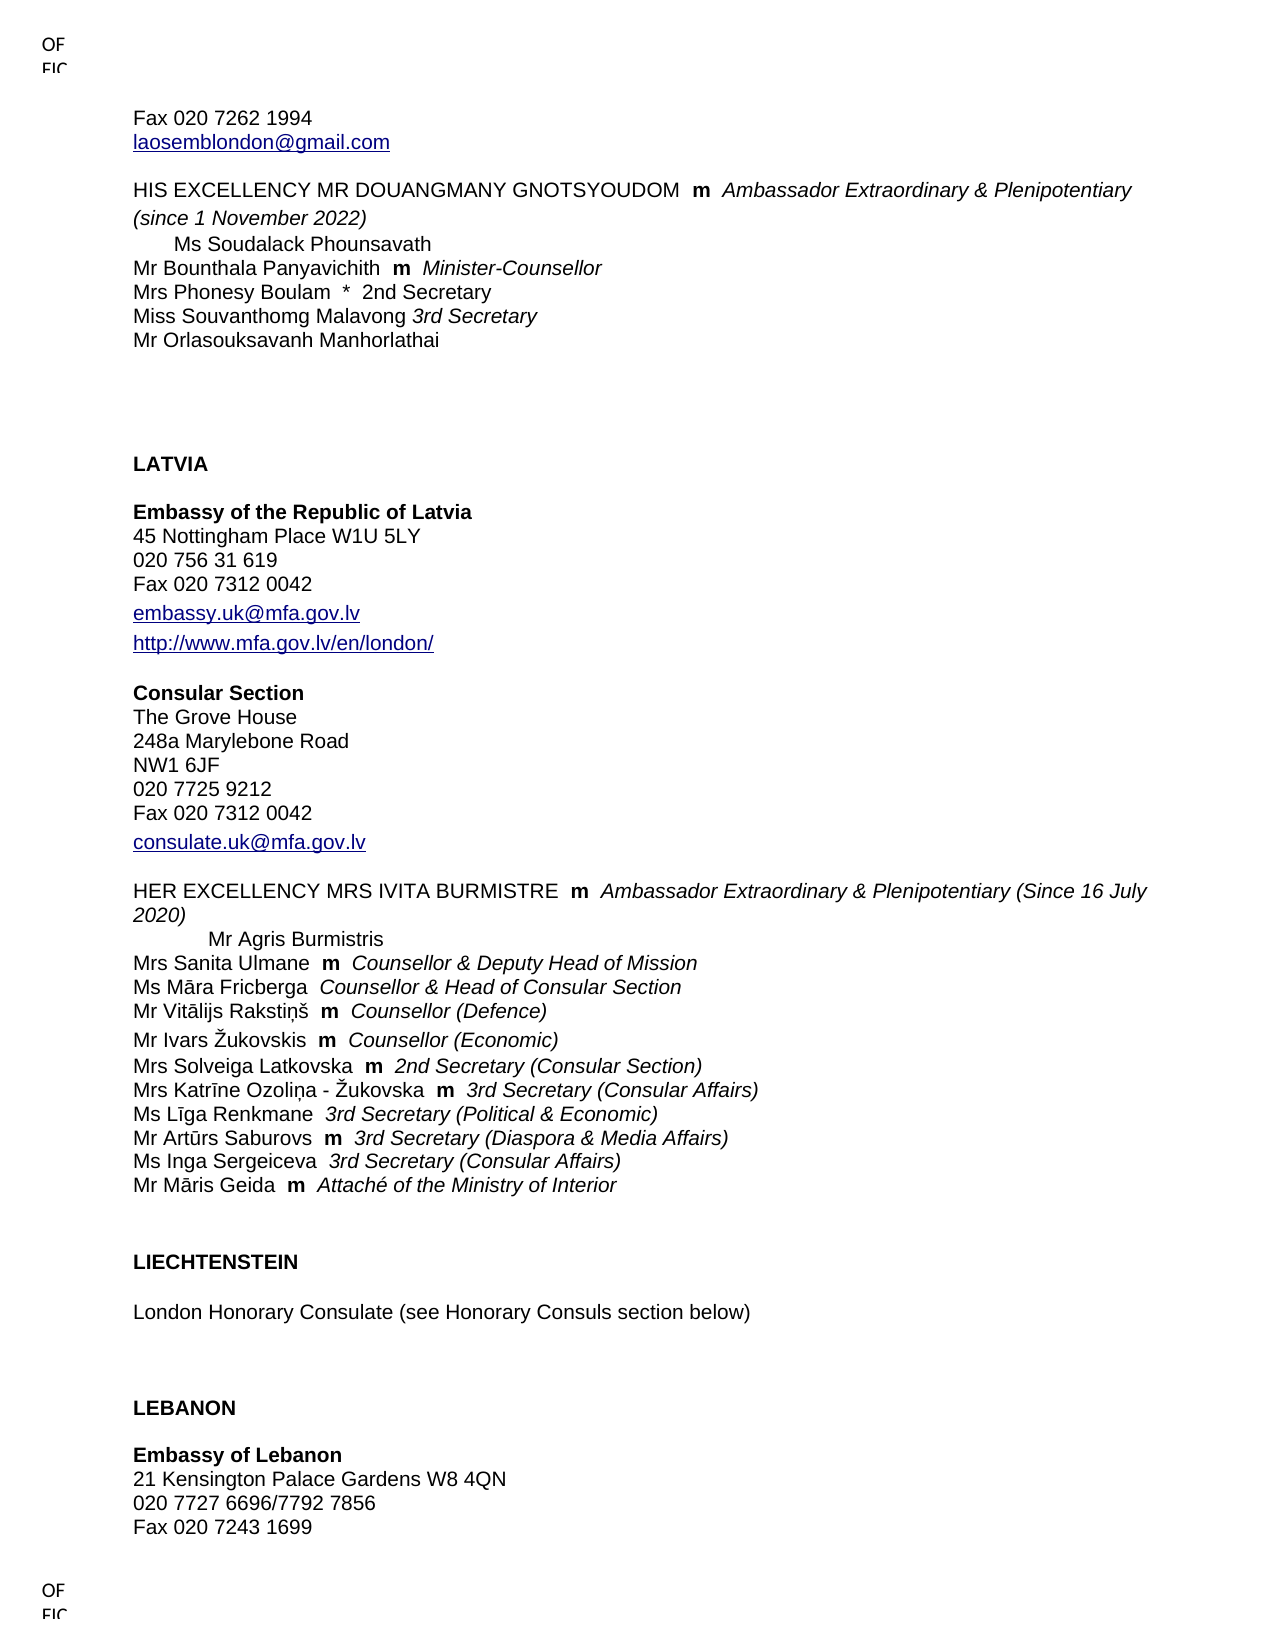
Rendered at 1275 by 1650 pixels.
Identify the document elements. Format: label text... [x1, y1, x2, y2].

text Fax 020 7243 1699 [133, 1515, 1181, 1539]
text Ms Māra Fricberga Counsellor & Head of Consular Section [133, 975, 1181, 999]
text Fax 020 7262 1994 [133, 106, 1181, 129]
text Mr Ivars Žukovskis m Counsellor (Economic) [133, 1023, 1181, 1053]
text 248a Marylebone Road [133, 729, 1181, 753]
text laosemblondon@gmail.com [133, 129, 1181, 153]
text 020 7725 9212 [133, 777, 1181, 801]
text HER EXCELLENCY MRS IVITA BURMISTRE m Ambassador Extraordinary & Plenipotentiary (Since 16 July 2020) [133, 879, 1181, 927]
text Mrs Solveiga Latkovska m 2nd Secretary (Consular Section) [133, 1053, 1181, 1077]
text Mr Vitālijs Rakstiņš m Counsellor (Defence) [133, 999, 1181, 1023]
text 020 756 31 619 [133, 548, 1181, 572]
text 020 7727 6696/7792 7856 [133, 1491, 1181, 1515]
text Embassy of the Republic of Latvia [133, 500, 1181, 524]
text NW1 6JF [133, 753, 1181, 777]
text Ms Soudalack Phounsavath [133, 232, 1181, 256]
text Mr Bounthala Panyavichith m Minister-Counsellor [133, 256, 1181, 280]
text http://www.mfa.gov.lv/en/london/ [133, 627, 1181, 657]
subtitle Embassy of Lebanon [133, 1443, 1181, 1467]
text Mrs Katrīne Ozoliņa - Žukovska m 3rd Secretary (Consular Affairs) [133, 1077, 1181, 1101]
text Fax 020 7312 0042 [133, 801, 1181, 825]
text Fax 020 7312 0042 [133, 572, 1181, 596]
text consulate.uk@mfa.gov.lv [133, 825, 1181, 855]
text Mrs Sanita Ulmane m Counsellor & Deputy Head of Mission [133, 951, 1181, 975]
text Ms Inga Sergeiceva 3rd Secretary (Consular Affairs) [133, 1149, 1181, 1173]
text Mr Orlasouksavanh Manhorlathai [133, 328, 1181, 352]
text 21 Kensington Palace Gardens W8 4QN [133, 1467, 1181, 1491]
text Mr Artūrs Saburovs m 3rd Secretary (Diaspora & Media Affairs) [133, 1125, 1181, 1149]
text Mr Māris Geida m Attaché of the Ministry of Interior [133, 1173, 1181, 1197]
text LEBANON [133, 1395, 1181, 1419]
text Consular Section [133, 681, 1181, 705]
text embassy.uk@mfa.gov.lv [133, 596, 1181, 627]
text HIS EXCELLENCY MR DOUANGMANY GNOTSYOUDOM m Ambassador Extraordinary & Plenipotentiary (since 1 November 2022) [133, 177, 1181, 232]
text Mrs Phonesy Boulam * 2nd Secretary [133, 280, 1181, 304]
text LATVIA [133, 452, 1181, 476]
text London Honorary Consulate (see Honorary Consuls section below) [133, 1299, 1181, 1323]
text Ms Līga Renkmane 3rd Secretary (Political & Economic) [133, 1101, 1181, 1125]
text Mr Agris Burmistris [133, 927, 1181, 951]
text Miss Souvanthomg Malavong 3rd Secretary [133, 304, 1181, 328]
text The Grove House [133, 705, 1181, 729]
subtitle LIECHTENSTEIN [133, 1250, 1181, 1274]
text 45 Nottingham Place W1U 5LY [133, 524, 1181, 548]
